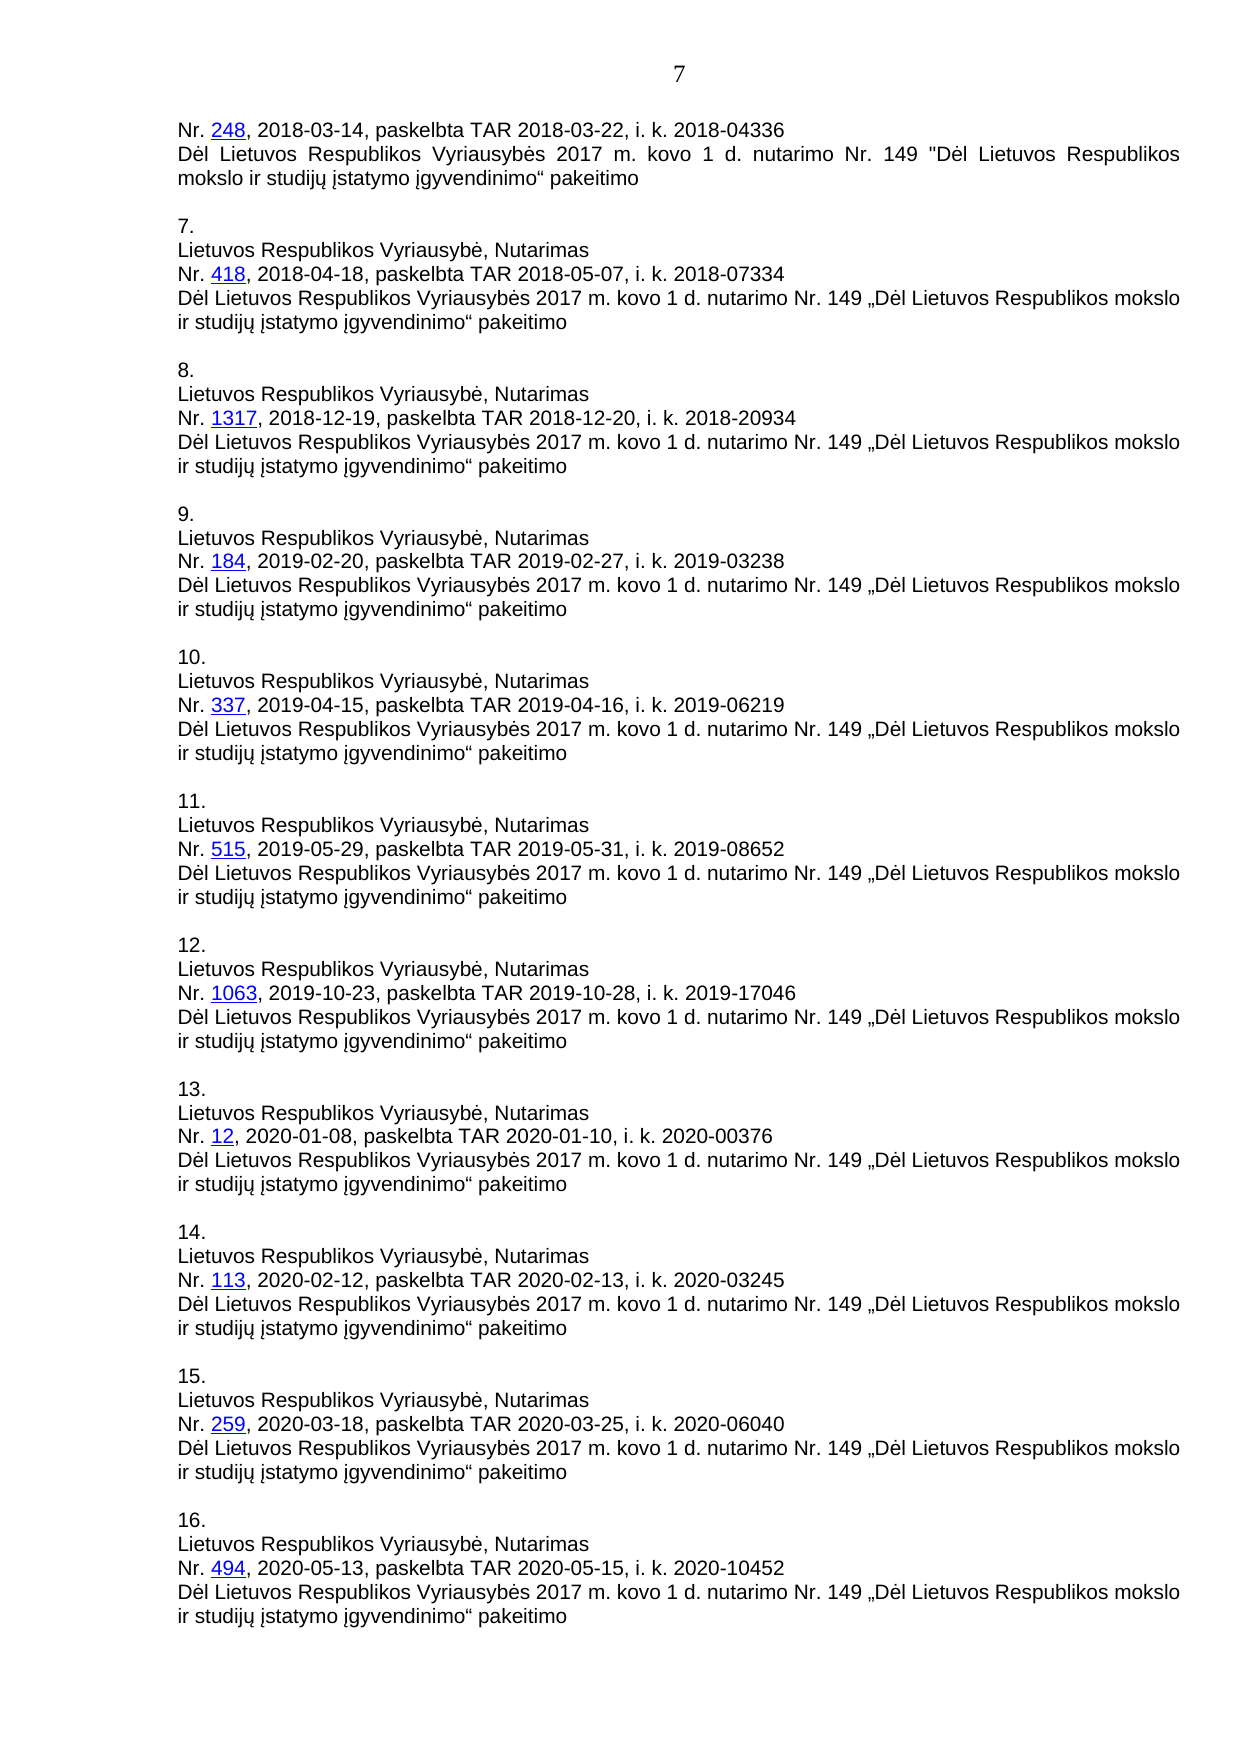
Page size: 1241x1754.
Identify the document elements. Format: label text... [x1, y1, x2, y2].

text Lietuvos Respublikos Vyriausybė, Nutarimas [177, 525, 1181, 549]
text Lietuvos Respublikos Vyriausybė, Nutarimas [177, 1100, 1181, 1124]
text 13. [177, 1076, 1181, 1100]
text Dėl Lietuvos Respublikos Vyriausybės 2017 m. kovo 1 d. nutarimo Nr. 149 „Dėl Lietuvos Respublikos mokslo ir studijų įstatymo įgyvendinimo“ pakeitimo [177, 1292, 1181, 1340]
text Dėl Lietuvos Respublikos Vyriausybės 2017 m. kovo 1 d. nutarimo Nr. 149 „Dėl Lietuvos Respublikos mokslo ir studijų įstatymo įgyvendinimo“ pakeitimo [177, 1579, 1181, 1627]
text Dėl Lietuvos Respublikos Vyriausybės 2017 m. kovo 1 d. nutarimo Nr. 149 „Dėl Lietuvos Respublikos mokslo ir studijų įstatymo įgyvendinimo“ pakeitimo [177, 429, 1181, 477]
text Nr. 337, 2019-04-15, paskelbta TAR 2019-04-16, i. k. 2019-06219 [177, 693, 1181, 717]
text 8. [177, 358, 1181, 382]
text Nr. 515, 2019-05-29, paskelbta TAR 2019-05-31, i. k. 2019-08652 [177, 837, 1181, 861]
text Lietuvos Respublikos Vyriausybė, Nutarimas [177, 669, 1181, 693]
text Nr. 113, 2020-02-12, paskelbta TAR 2020-02-13, i. k. 2020-03245 [177, 1268, 1181, 1292]
text Lietuvos Respublikos Vyriausybė, Nutarimas [177, 238, 1181, 262]
text Dėl Lietuvos Respublikos Vyriausybės 2017 m. kovo 1 d. nutarimo Nr. 149 „Dėl Lietuvos Respublikos mokslo ir studijų įstatymo įgyvendinimo“ pakeitimo [177, 1436, 1181, 1484]
text Nr. 1063, 2019-10-23, paskelbta TAR 2019-10-28, i. k. 2019-17046 [177, 981, 1181, 1004]
text Lietuvos Respublikos Vyriausybė, Nutarimas [177, 813, 1181, 837]
text 9. [177, 501, 1181, 525]
text 10. [177, 645, 1181, 669]
text Lietuvos Respublikos Vyriausybė, Nutarimas [177, 957, 1181, 981]
text Nr. 1317, 2018-12-19, paskelbta TAR 2018-12-20, i. k. 2018-20934 [177, 406, 1181, 429]
text 16. [177, 1508, 1181, 1532]
text Lietuvos Respublikos Vyriausybė, Nutarimas [177, 382, 1181, 406]
text Lietuvos Respublikos Vyriausybė, Nutarimas [177, 1244, 1181, 1268]
text Dėl Lietuvos Respublikos Vyriausybės 2017 m. kovo 1 d. nutarimo Nr. 149 „Dėl Lietuvos Respublikos mokslo ir studijų įstatymo įgyvendinimo“ pakeitimo [177, 861, 1181, 909]
text Dėl Lietuvos Respublikos Vyriausybės 2017 m. kovo 1 d. nutarimo Nr. 149 „Dėl Lietuvos Respublikos mokslo ir studijų įstatymo įgyvendinimo“ pakeitimo [177, 573, 1181, 621]
text 11. [177, 789, 1181, 813]
text Dėl Lietuvos Respublikos Vyriausybės 2017 m. kovo 1 d. nutarimo Nr. 149 „Dėl Lietuvos Respublikos mokslo ir studijų įstatymo įgyvendinimo“ pakeitimo [177, 1148, 1181, 1196]
text Dėl Lietuvos Respublikos Vyriausybės 2017 m. kovo 1 d. nutarimo Nr. 149 „Dėl Lietuvos Respublikos mokslo ir studijų įstatymo įgyvendinimo“ pakeitimo [177, 286, 1181, 334]
text 7. [177, 214, 1181, 238]
text 14. [177, 1220, 1181, 1244]
text Nr. 184, 2019-02-20, paskelbta TAR 2019-02-27, i. k. 2019-03238 [177, 549, 1181, 573]
text Dėl Lietuvos Respublikos Vyriausybės 2017 m. kovo 1 d. nutarimo Nr. 149 "Dėl Lietuvos Respublikos mokslo ir studijų įstatymo įgyvendinimo“ pakeitimo [177, 142, 1181, 190]
text 15. [177, 1364, 1181, 1388]
text Nr. 494, 2020-05-13, paskelbta TAR 2020-05-15, i. k. 2020-10452 [177, 1556, 1181, 1579]
text Nr. 248, 2018-03-14, paskelbta TAR 2018-03-22, i. k. 2018-04336 [177, 118, 1181, 142]
text Nr. 12, 2020-01-08, paskelbta TAR 2020-01-10, i. k. 2020-00376 [177, 1124, 1181, 1148]
text Nr. 259, 2020-03-18, paskelbta TAR 2020-03-25, i. k. 2020-06040 [177, 1412, 1181, 1436]
text 12. [177, 933, 1181, 957]
text Nr. 418, 2018-04-18, paskelbta TAR 2018-05-07, i. k. 2018-07334 [177, 262, 1181, 286]
text Dėl Lietuvos Respublikos Vyriausybės 2017 m. kovo 1 d. nutarimo Nr. 149 „Dėl Lietuvos Respublikos mokslo ir studijų įstatymo įgyvendinimo“ pakeitimo [177, 1004, 1181, 1052]
text Lietuvos Respublikos Vyriausybė, Nutarimas [177, 1532, 1181, 1556]
text Lietuvos Respublikos Vyriausybė, Nutarimas [177, 1388, 1181, 1412]
text Dėl Lietuvos Respublikos Vyriausybės 2017 m. kovo 1 d. nutarimo Nr. 149 „Dėl Lietuvos Respublikos mokslo ir studijų įstatymo įgyvendinimo“ pakeitimo [177, 717, 1181, 765]
